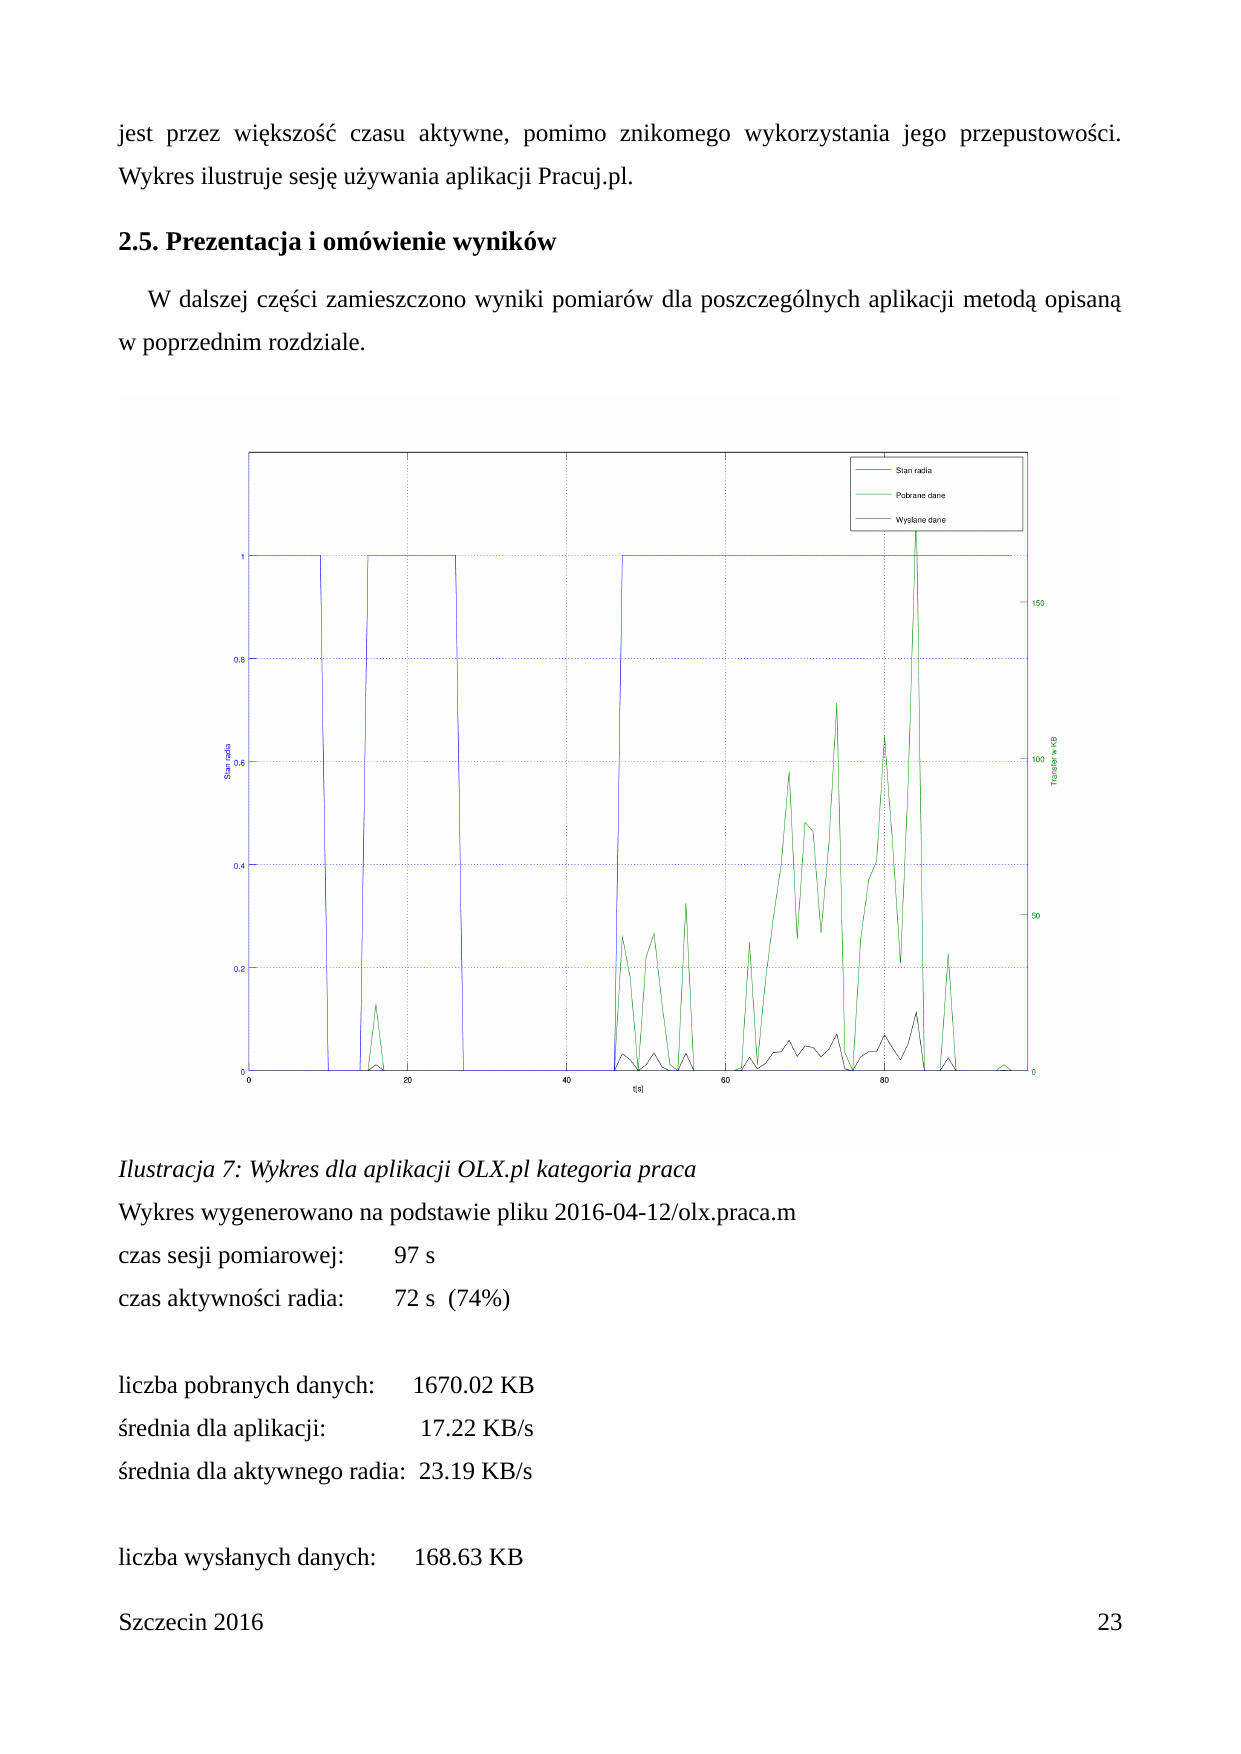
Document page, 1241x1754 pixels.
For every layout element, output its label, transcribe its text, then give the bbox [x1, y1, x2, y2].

text jest przez większość czasu aktywne, pomimo znikomego wykorzystania jego przepustowości. Wykres ilustruje sesję używania aplikacji Pracuj.pl. [118, 118, 1122, 190]
text Ilustracja 7: Wykres dla aplikacji OLX.pl kategoria praca [118, 1154, 1122, 1183]
subtitle 2.5. Prezentacja i omówienie wyników [118, 225, 1122, 256]
text [118, 383, 1122, 395]
text Wykres wygenerowano na podstawie pliku 2016-04-12/olx.praca.m czas sesji pomiarowej: 97 s czas aktywności radia: 72 s (74%) liczba pobranych danych: 1670.02 KB średnia dla aplikacji: 17.22 KB/s średnia dla aktywnego radia: 23.19 KB/s liczba wysłanych danych: 168.63 KB [118, 1183, 1122, 1571]
text W dalszej części zamieszczono wyniki pomiarów dla poszczególnych aplikacji metodą opisaną w poprzednim rozdziale. [118, 284, 1122, 356]
picture [118, 395, 1123, 1154]
